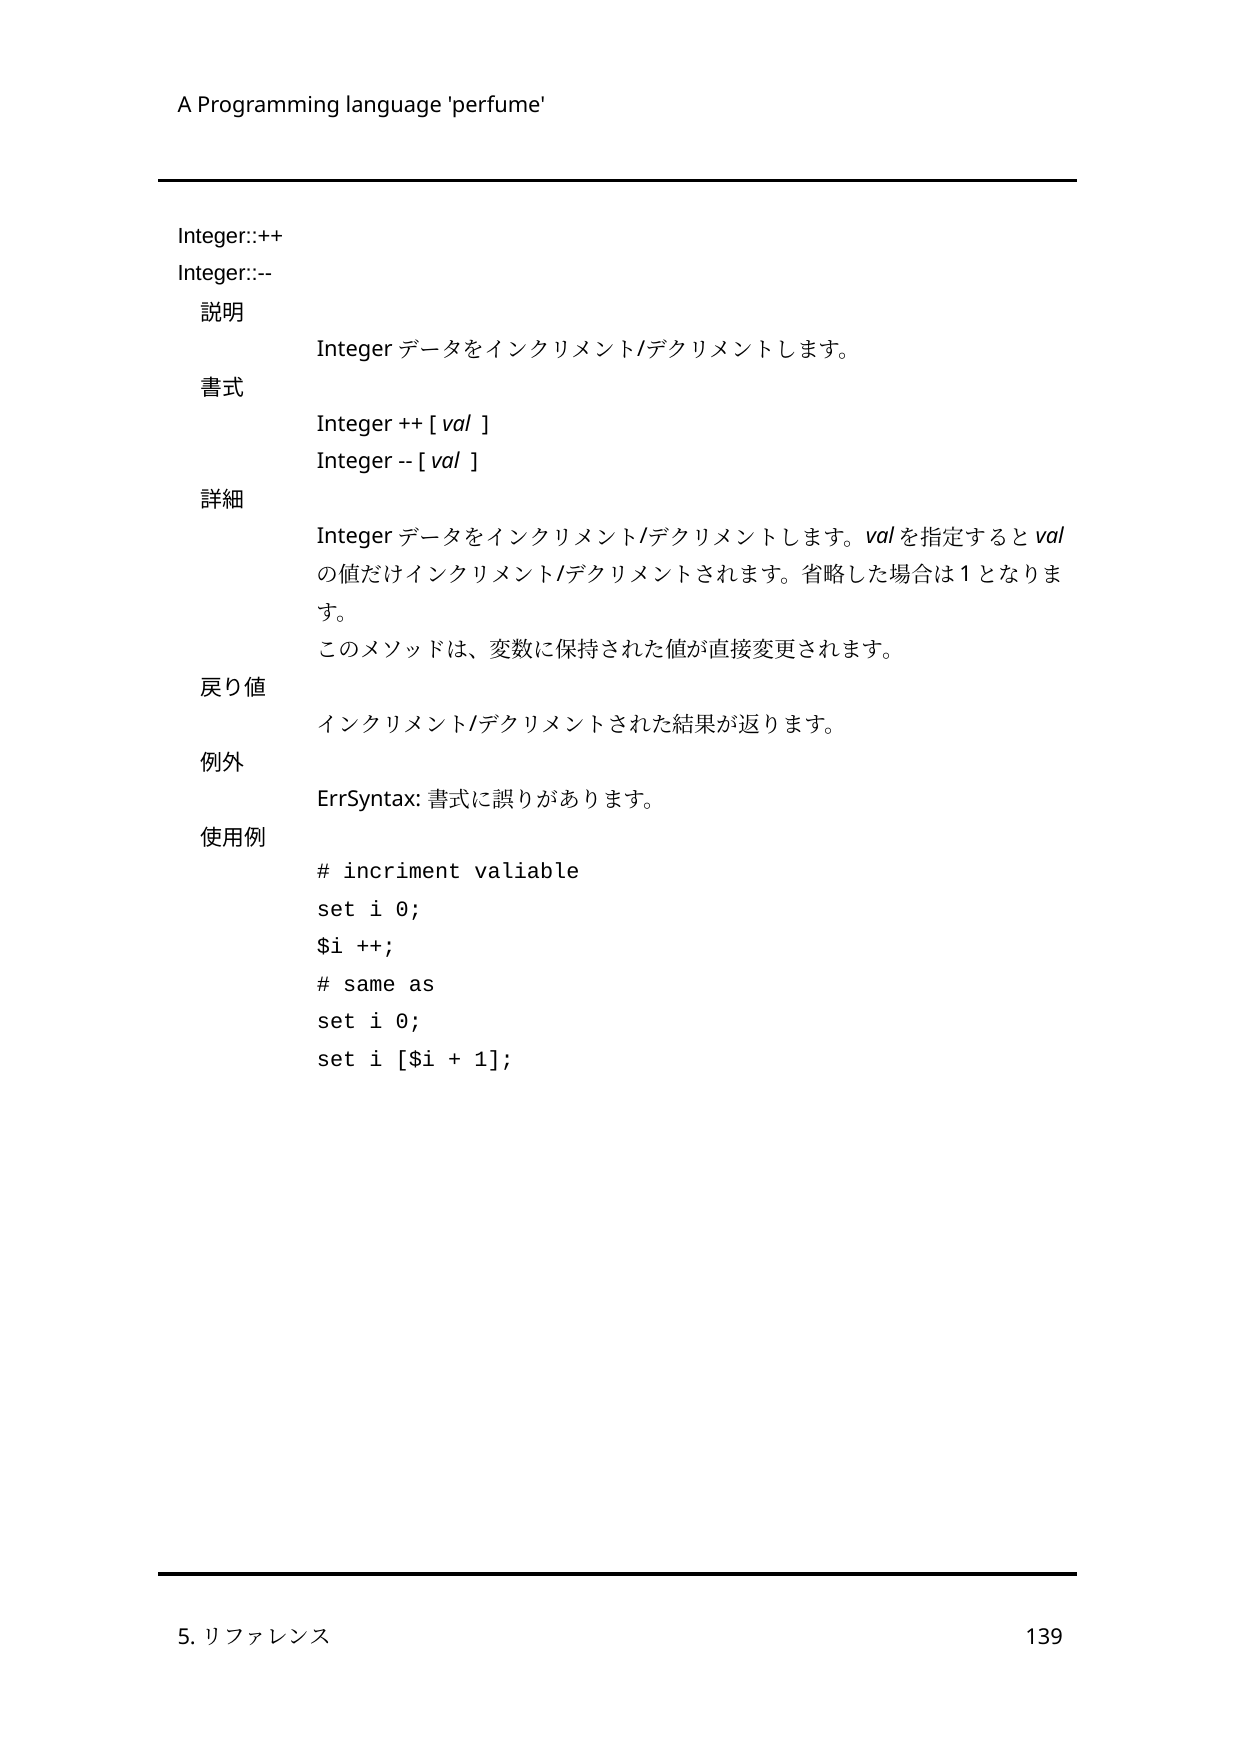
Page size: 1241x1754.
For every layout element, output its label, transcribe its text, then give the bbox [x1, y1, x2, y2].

table_cell Integer ++ [ val ] Integer -- [ val ] [317, 367, 1063, 479]
subtitle Integer::++ [177, 217, 1063, 254]
table_cell ErrSyntax: 書式に誤りがあります。 [317, 742, 1063, 817]
table_cell 詳細 [200, 479, 317, 667]
table_cell インクリメント/デクリメントされた結果が返ります。 [317, 667, 1063, 742]
table_cell 書式 [200, 367, 317, 479]
table_cell 例外 [200, 742, 317, 817]
subtitle Integer::-- [177, 254, 1063, 292]
table_header 説明 [200, 292, 317, 367]
table_header Integerデータをインクリメント/デクリメントします。 [317, 292, 1063, 367]
table_cell 戻り値 [200, 667, 317, 742]
table_cell Integerデータをインクリメント/デクリメントします。valを指定するとvalの値だけインクリメント/デクリメントされます。省略した場合は1となります。 このメソッドは、変数に保持された値が直接変更されます。 [317, 479, 1063, 667]
table_cell # incriment valiable set i 0; $i ++; # same as set i 0; set i [$i + 1]; [317, 817, 1063, 1079]
table_cell 使用例 [200, 817, 317, 1079]
